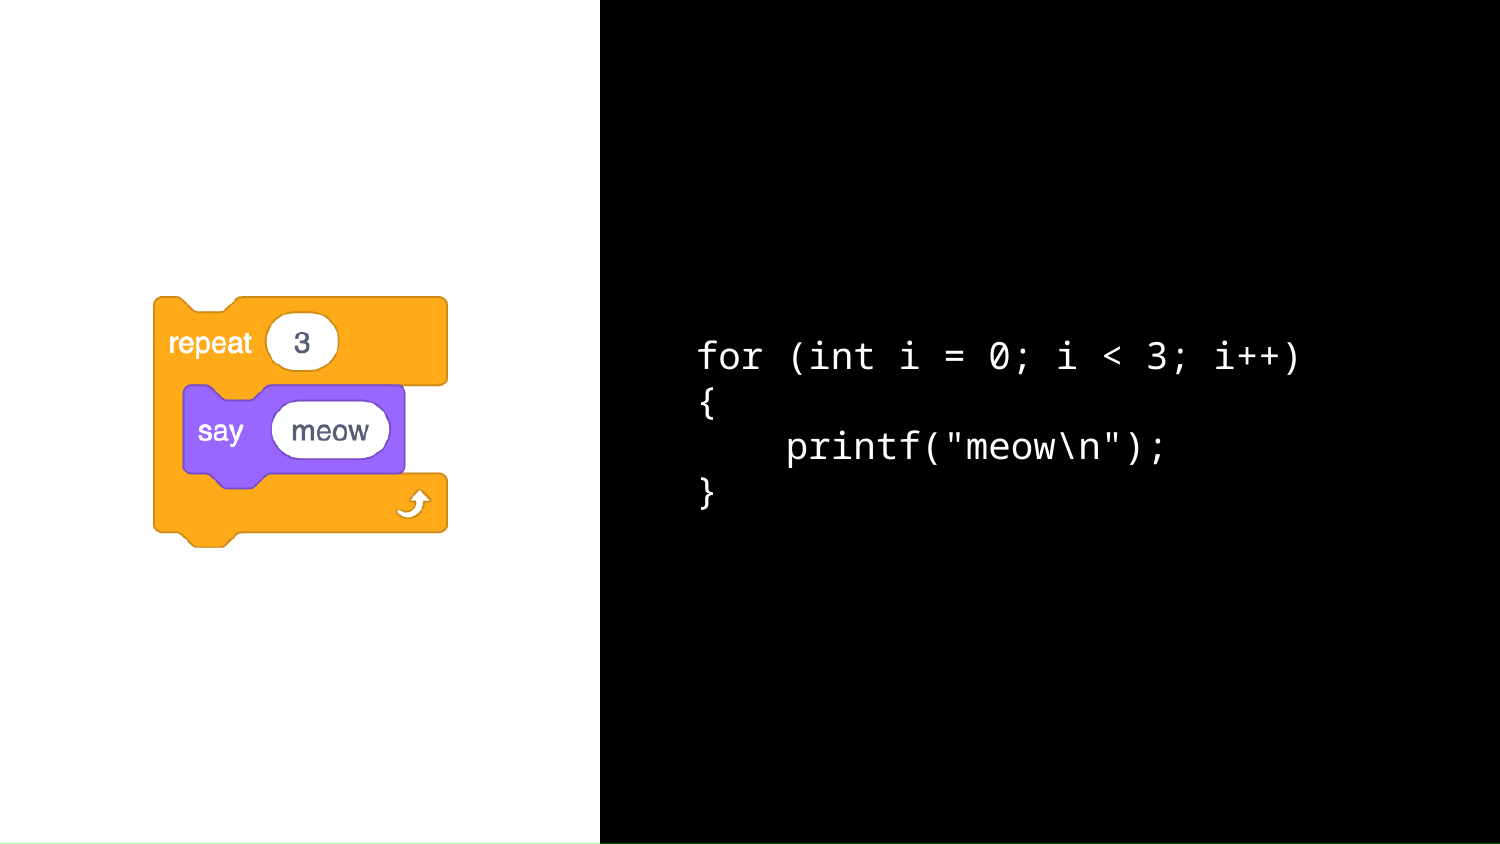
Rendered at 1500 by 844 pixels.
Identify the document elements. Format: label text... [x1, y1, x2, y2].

picture [150, 295, 450, 548]
text_box [0, 0, 1500, 844]
text_box for (int i = 0; i < 3; i++) { printf("meow\n"); } [680, 277, 1420, 567]
